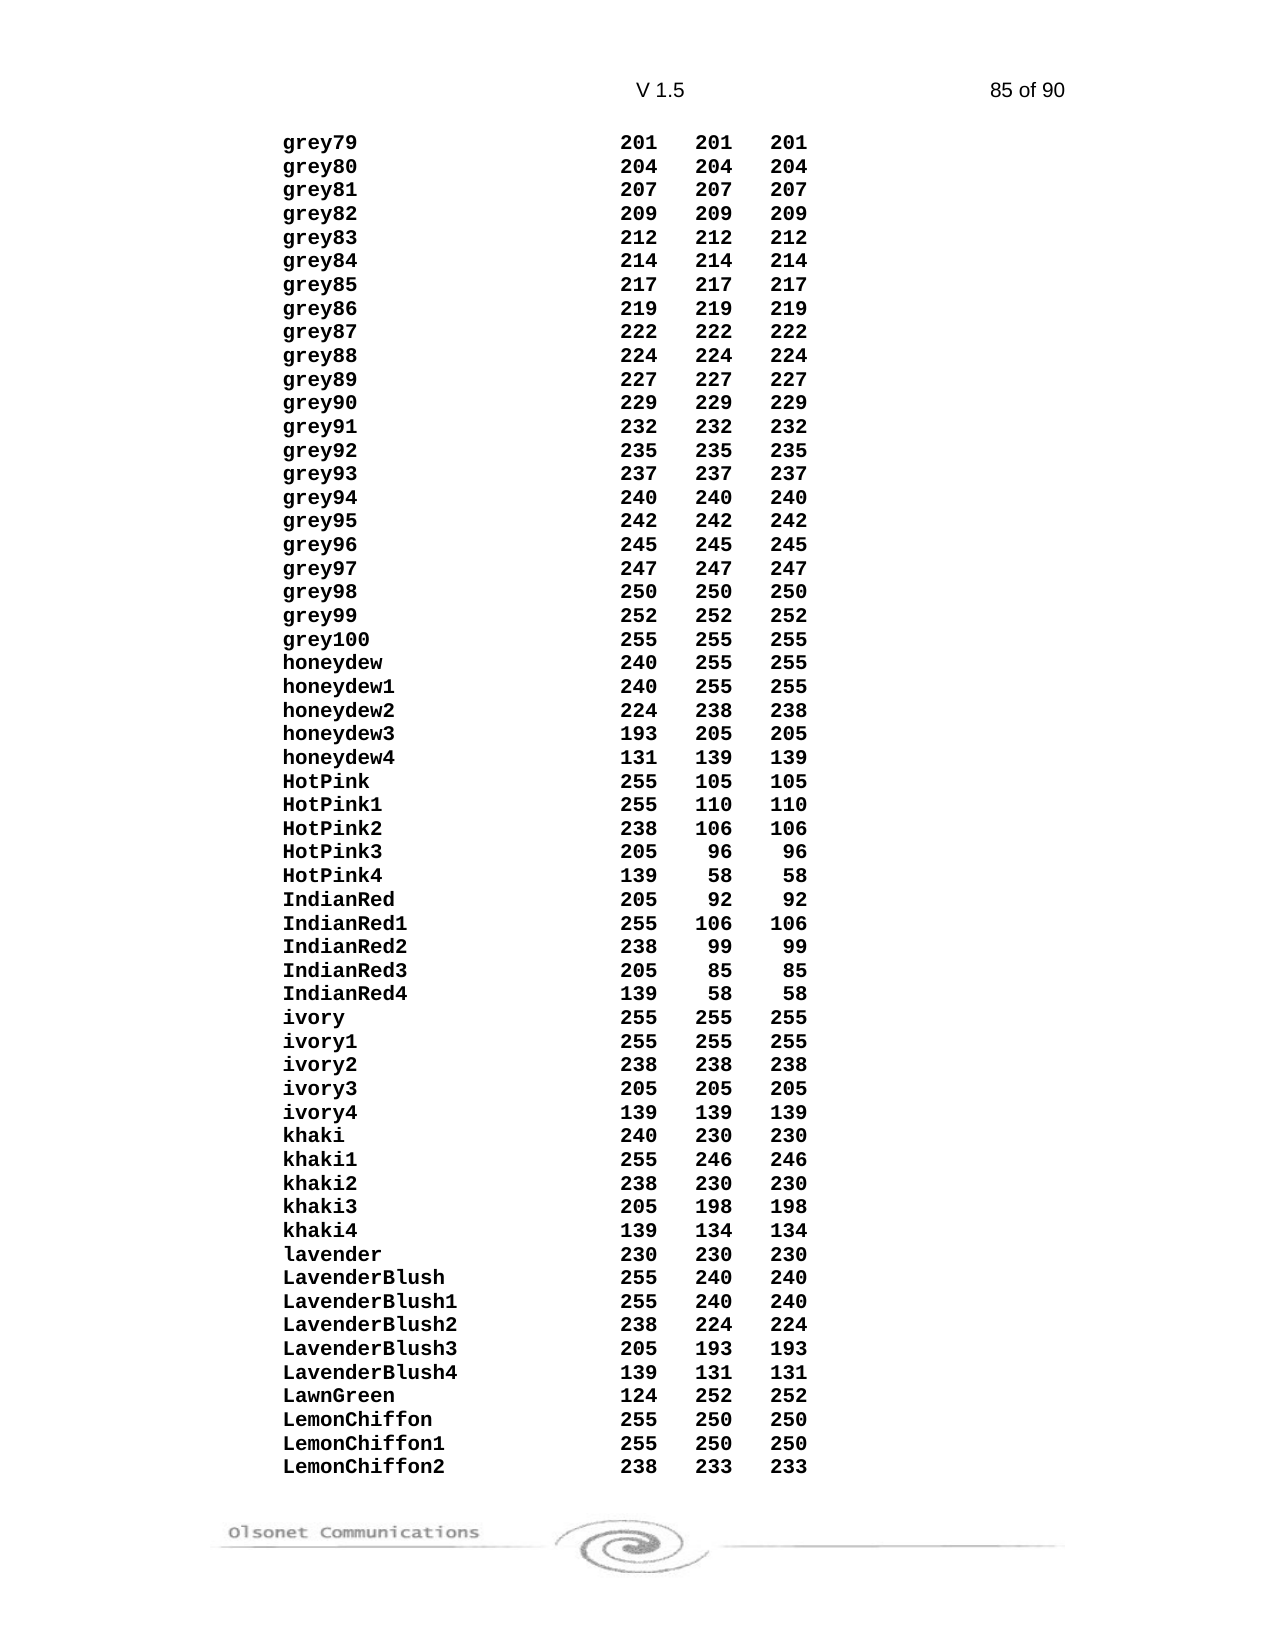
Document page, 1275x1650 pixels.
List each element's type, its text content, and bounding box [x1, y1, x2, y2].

text grey94 240 240 240 [282, 487, 1065, 511]
text HotPink4 139 58 58 [282, 865, 1065, 889]
text khaki2 238 230 230 [282, 1173, 1065, 1196]
text IndianRed 205 92 92 [282, 889, 1065, 912]
text khaki3 205 198 198 [282, 1196, 1065, 1220]
text honeydew3 193 205 205 [282, 723, 1065, 747]
text grey84 214 214 214 [282, 250, 1065, 274]
text LawnGreen 124 252 252 [282, 1385, 1065, 1409]
text grey82 209 209 209 [282, 203, 1065, 227]
text honeydew1 240 255 255 [282, 676, 1065, 700]
text HotPink3 205 96 96 [282, 842, 1065, 865]
text grey79 201 201 201 [282, 132, 1065, 156]
text IndianRed2 238 99 99 [282, 936, 1065, 960]
text grey95 242 242 242 [282, 511, 1065, 534]
text grey80 204 204 204 [282, 156, 1065, 179]
text grey100 255 255 255 [282, 629, 1065, 652]
text grey92 235 235 235 [282, 439, 1065, 463]
text khaki 240 230 230 [282, 1125, 1065, 1149]
text grey96 245 245 245 [282, 534, 1065, 558]
text grey88 224 224 224 [282, 345, 1065, 369]
text grey83 212 212 212 [282, 227, 1065, 250]
picture [210, 1504, 1065, 1596]
text honeydew 240 255 255 [282, 652, 1065, 676]
text ivory 255 255 255 [282, 1007, 1065, 1031]
text khaki4 139 134 134 [282, 1220, 1065, 1243]
text honeydew4 131 139 139 [282, 747, 1065, 771]
text LavenderBlush4 139 131 131 [282, 1362, 1065, 1385]
text HotPink 255 105 105 [282, 771, 1065, 794]
text grey97 247 247 247 [282, 558, 1065, 581]
text grey93 237 237 237 [282, 463, 1065, 487]
text grey99 252 252 252 [282, 605, 1065, 629]
text ivory3 205 205 205 [282, 1078, 1065, 1102]
text LavenderBlush 255 240 240 [282, 1267, 1065, 1291]
text ivory2 238 238 238 [282, 1054, 1065, 1078]
text ivory1 255 255 255 [282, 1031, 1065, 1054]
text LemonChiffon1 255 250 250 [282, 1433, 1065, 1456]
text grey87 222 222 222 [282, 321, 1065, 345]
text grey91 232 232 232 [282, 416, 1065, 439]
text LavenderBlush3 205 193 193 [282, 1338, 1065, 1362]
text LavenderBlush2 238 224 224 [282, 1314, 1065, 1338]
text LemonChiffon2 238 233 233 [282, 1456, 1065, 1480]
text honeydew2 224 238 238 [282, 700, 1065, 723]
text IndianRed3 205 85 85 [282, 960, 1065, 983]
text lavender 230 230 230 [282, 1243, 1065, 1267]
text grey98 250 250 250 [282, 581, 1065, 605]
text LemonChiffon 255 250 250 [282, 1409, 1065, 1433]
text IndianRed4 139 58 58 [282, 983, 1065, 1007]
text grey89 227 227 227 [282, 369, 1065, 392]
text khaki1 255 246 246 [282, 1149, 1065, 1173]
text grey86 219 219 219 [282, 298, 1065, 321]
text grey90 229 229 229 [282, 392, 1065, 416]
text HotPink2 238 106 106 [282, 818, 1065, 842]
text HotPink1 255 110 110 [282, 794, 1065, 818]
text grey81 207 207 207 [282, 179, 1065, 203]
text ivory4 139 139 139 [282, 1102, 1065, 1125]
text grey85 217 217 217 [282, 274, 1065, 298]
text LavenderBlush1 255 240 240 [282, 1291, 1065, 1314]
text IndianRed1 255 106 106 [282, 912, 1065, 936]
